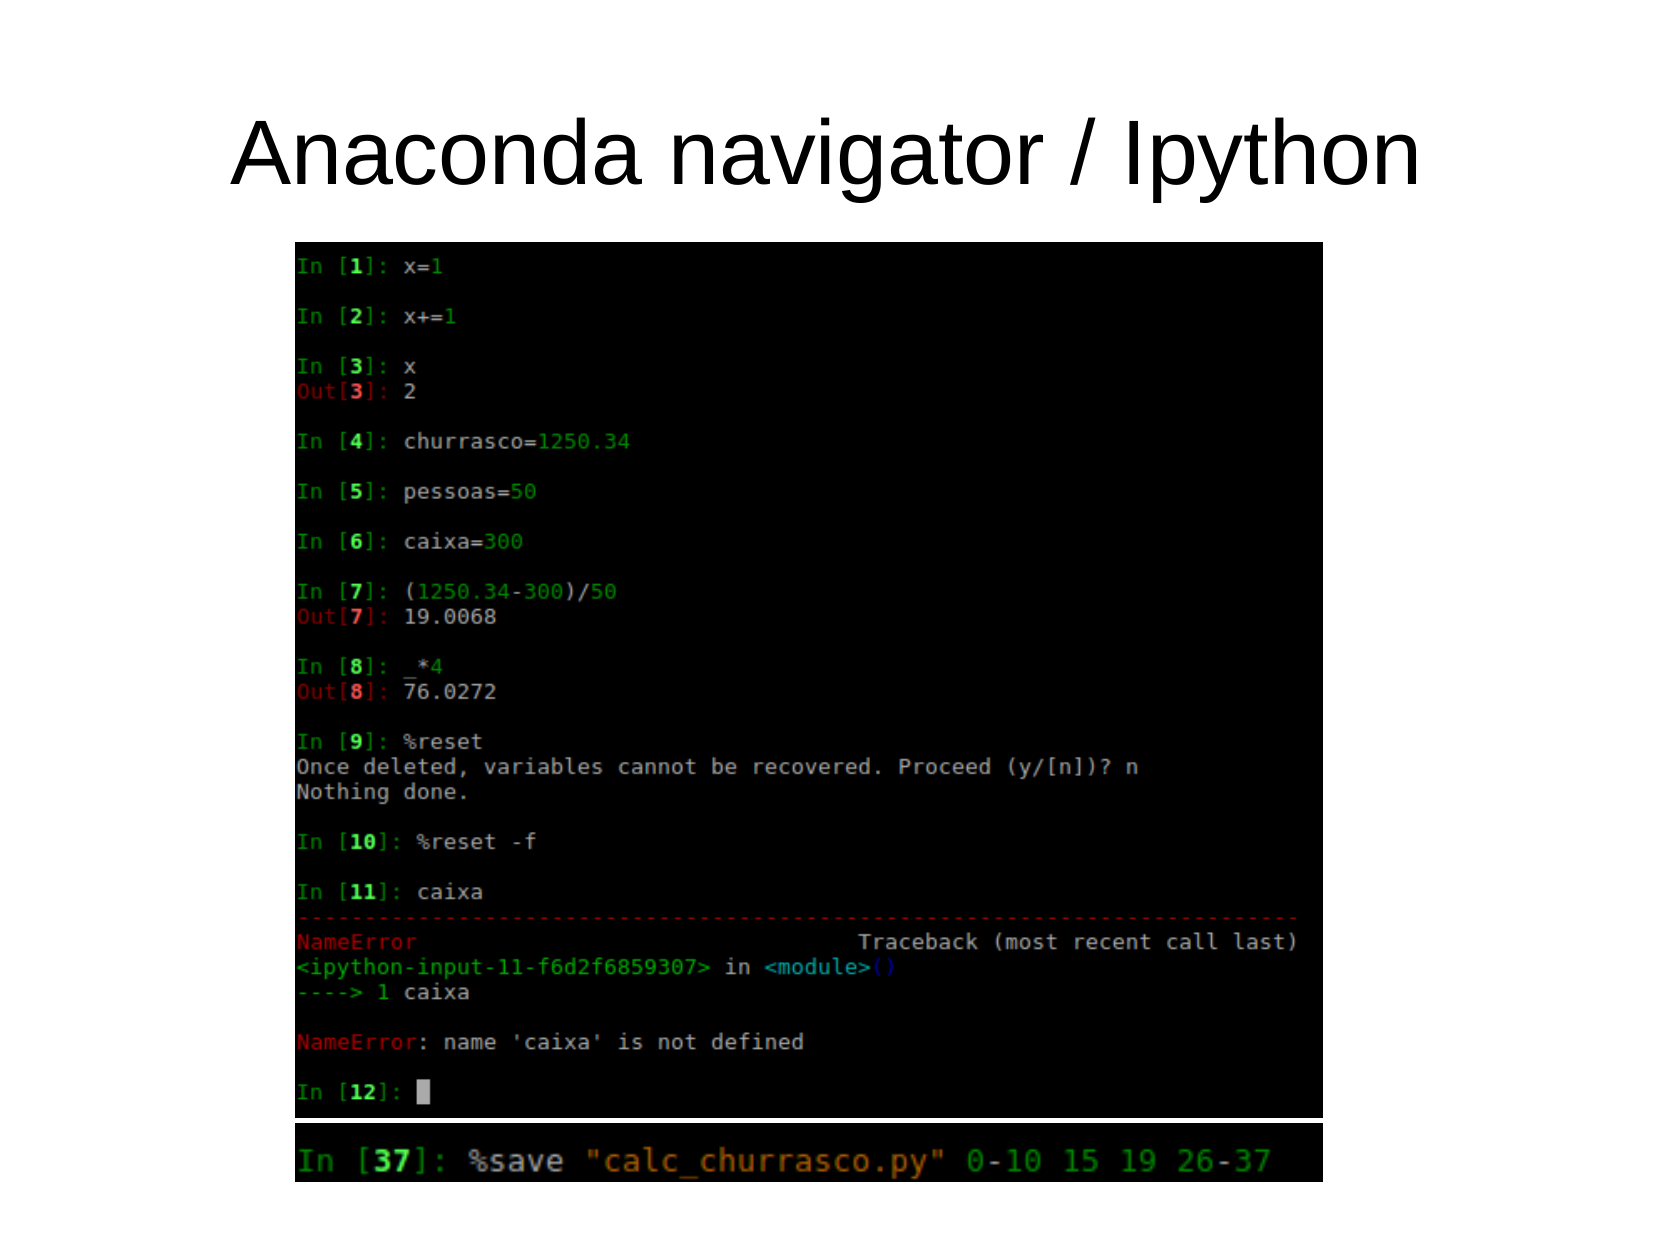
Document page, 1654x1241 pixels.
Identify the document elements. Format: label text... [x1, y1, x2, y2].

title Anaconda navigator / Ipython [82, 49, 1571, 257]
picture [295, 242, 1323, 1118]
picture [295, 1123, 1323, 1182]
